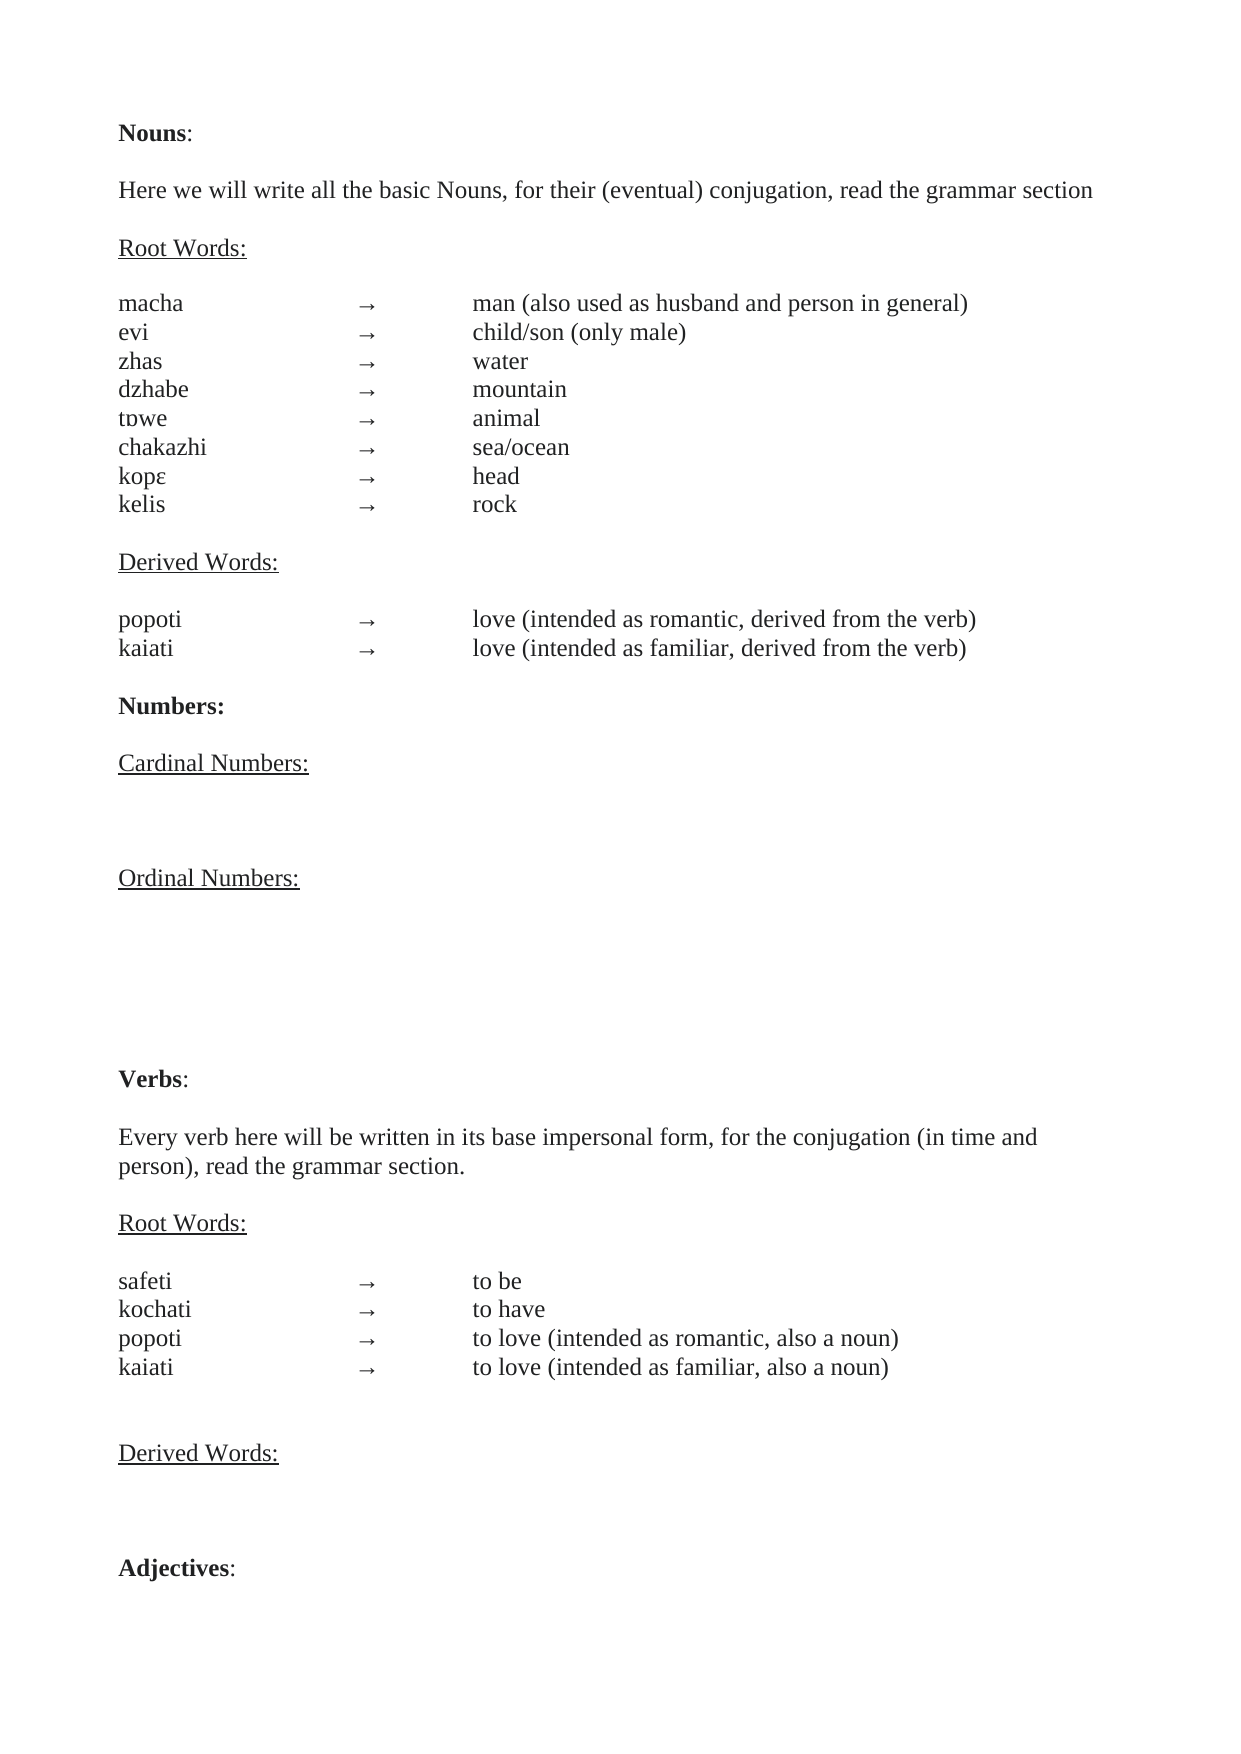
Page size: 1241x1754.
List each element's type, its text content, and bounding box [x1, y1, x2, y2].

text kelis → rock [118, 489, 1122, 518]
text evi → child/son (only male) [118, 317, 1122, 346]
text dzhabe → mountain [118, 374, 1122, 403]
text kopɛ → head [118, 461, 1122, 489]
text kaiati → love (intended as familiar, derived from the verb) [118, 633, 1122, 662]
text kaiati → to love (intended as familiar, also a noun) [118, 1352, 1122, 1381]
text Adjectives: [118, 1553, 1122, 1582]
text Numbers: [118, 691, 1122, 719]
text Derived Words: [118, 1438, 1122, 1467]
text Every verb here will be written in its base impersonal form, for the conjugation (in time and person), read the grammar section. [118, 1122, 1122, 1179]
text kochati → to have [118, 1294, 1122, 1323]
text chakazhi → sea/ocean [118, 432, 1122, 461]
text Verbs: [118, 1064, 1122, 1093]
text popoti → to love (intended as romantic, also a noun) [118, 1323, 1122, 1352]
text Nouns: [118, 118, 1122, 147]
text Ordinal Numbers: [118, 863, 1122, 892]
text tɒwe → animal [118, 403, 1122, 432]
text popoti → love (intended as romantic, derived from the verb) [118, 604, 1122, 633]
text Cardinal Numbers: [118, 748, 1122, 777]
text macha → man (also used as husband and person in general) [118, 288, 1122, 317]
text zhas → water [118, 346, 1122, 374]
text safeti → to be [118, 1266, 1122, 1294]
text Derived Words: [118, 547, 1122, 576]
text Root Words: [118, 233, 1122, 262]
text Here we will write all the basic Nouns, for their (eventual) conjugation, read the grammar section [118, 176, 1122, 204]
text Root Words: [118, 1208, 1122, 1237]
